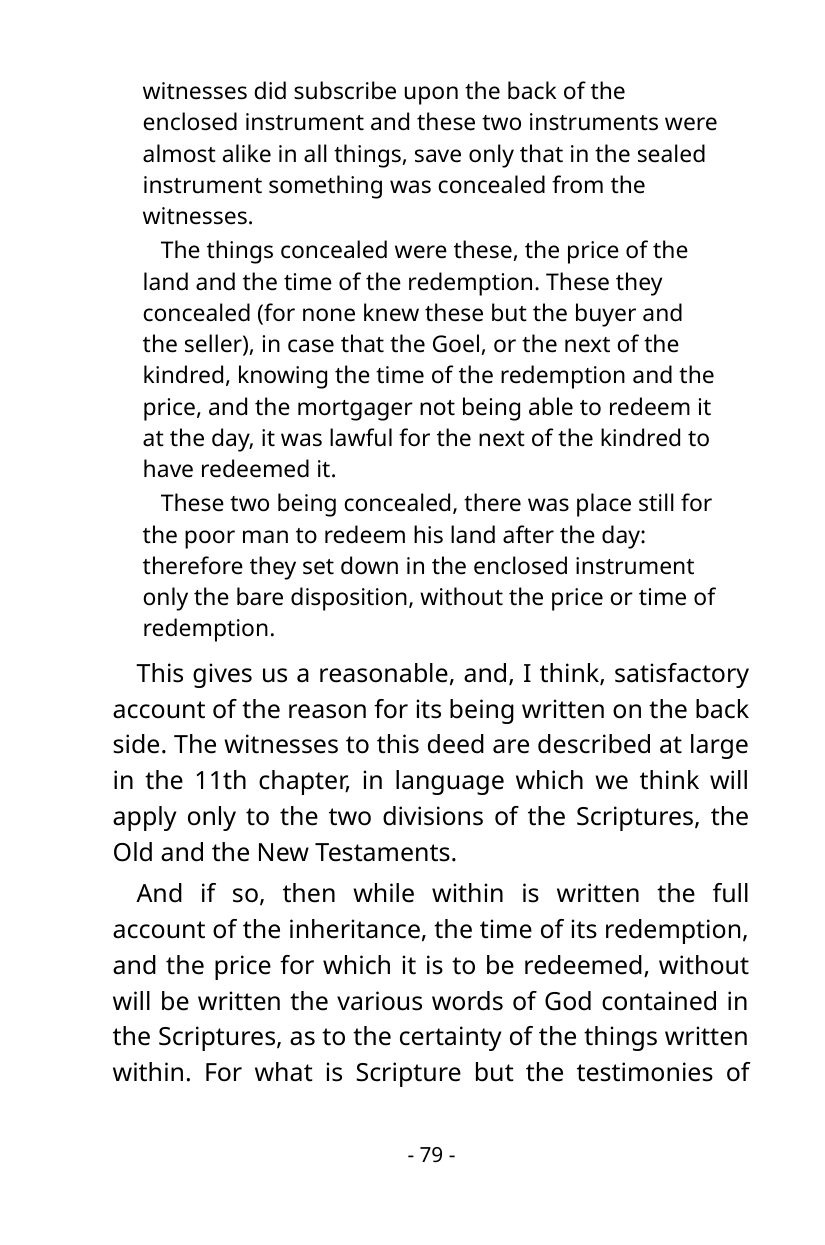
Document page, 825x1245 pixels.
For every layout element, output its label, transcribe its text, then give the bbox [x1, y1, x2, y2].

text witnesses did subscribe upon the back of the enclosed instrument and these two instruments were almost alike in all things, save only that in the sealed instrument something was concealed from the witnesses. [142, 75, 720, 231]
text This gives us a reasonable, and, I think, satisfactory account of the reason for its being written on the back side. The witnesses to this deed are described at large in the 11th chapter, in language which we think will apply only to the two divisions of the Scriptures, the Old and the New Testaments. [112, 656, 750, 868]
text And if so, then while within is written the full account of the inheritance, the time of its redemption, and the price for which it is to be redeemed, without will be written the various words of God contained in the Scriptures, as to the certainty of the things written within. For what is Scripture but the testimonies of [112, 876, 750, 1089]
text These two being concealed, there was place still for the poor man to redeem his land after the day: therefore they set down in the enclosed instrument only the bare disposition, without the price or time of redemption. [142, 487, 720, 643]
text The things concealed were these, the price of the land and the time of the redemption. These they concealed (for none knew these but the buyer and the seller), in case that the Goel, or the next of the kindred, knowing the time of the redemption and the price, and the mortgager not being able to redeem it at the day, it was lawful for the next of the kindred to have redeemed it. [142, 234, 720, 484]
